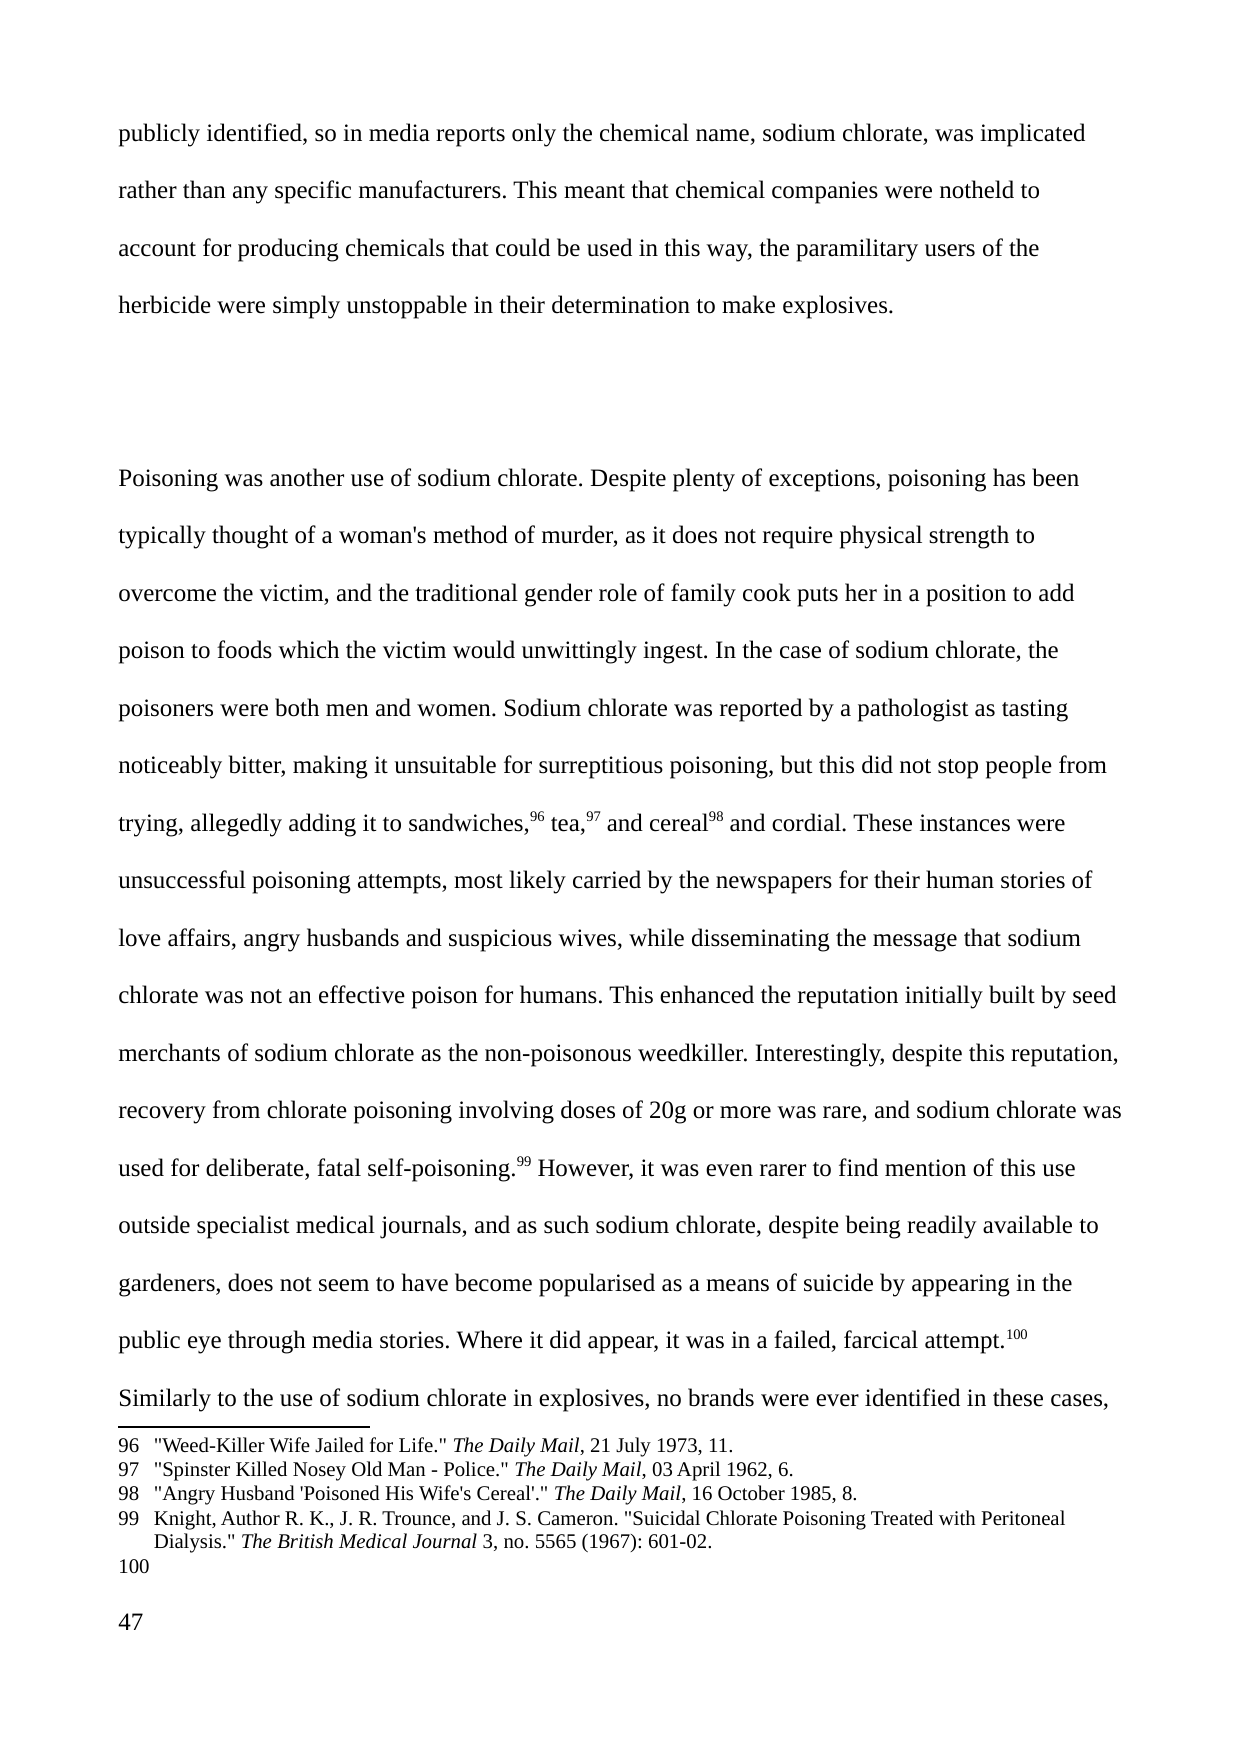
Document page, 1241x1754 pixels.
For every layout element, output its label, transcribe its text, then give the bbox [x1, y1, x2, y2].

text "Angry Husband 'Poisoned His Wife's Cereal'." The Daily Mail, 16 October 1985, 8. [118, 1481, 1122, 1505]
text "Spinster Killed Nosey Old Man - Police." The Daily Mail, 03 April 1962, 6. [118, 1457, 1122, 1481]
text "Weed-Killer Wife Jailed for Life." The Daily Mail, 21 July 1973, 11. [118, 1433, 1122, 1457]
text Knight, Author R. K., J. R. Trounce, and J. S. Cameron. "Suicidal Chlorate Poisoning Treated with Peritoneal Dialysis." The British Medical Journal 3, no. 5565 (1967): 601-02. [118, 1505, 1122, 1553]
text Poisoning was another use of sodium chlorate. Despite plenty of exceptions, poisoning has been typically thought of a woman's method of murder, as it does not require physical strength to overcome the victim, and the traditional gender role of family cook puts her in a position to add poison to foods which the victim would unwittingly ingest. In the case of sodium chlorate, the poisoners were both men and women. Sodium chlorate was reported by a pathologist as tasting noticeably bitter, making it unsuitable for surreptitious poisoning, but this did not stop people from trying, allegedly adding it to sandwiches, tea, and cereal and cordial. These instances were unsuccessful poisoning attempts, most likely carried by the newspapers for their human stories of love affairs, angry husbands and suspicious wives, while disseminating the message that sodium chlorate was not an effective poison for humans. This enhanced the reputation initially built by seed merchants of sodium chlorate as the non-poisonous weedkiller. Interestingly, despite this reputation, recovery from chlorate poisoning involving doses of 20g or more was rare, and sodium chlorate was used for deliberate, fatal self-poisoning. However, it was even rarer to find mention of this use outside specialist medical journals, and as such sodium chlorate, despite being readily available to gardeners, does not seem to have become popularised as a means of suicide by appearing in the public eye through media stories. Where it did appear, it was in a failed, farcical attempt. Similarly to the use of sodium chlorate in explosives, no brands were ever identified in these cases, [118, 463, 1122, 1412]
text publicly identified, so in media reports only the chemical name, sodium chlorate, was implicated rather than any specific manufacturers. This meant that chemical companies were notheld to account for producing chemicals that could be used in this way, the paramilitary users of the herbicide were simply unstoppable in their determination to make explosives. [118, 118, 1122, 319]
